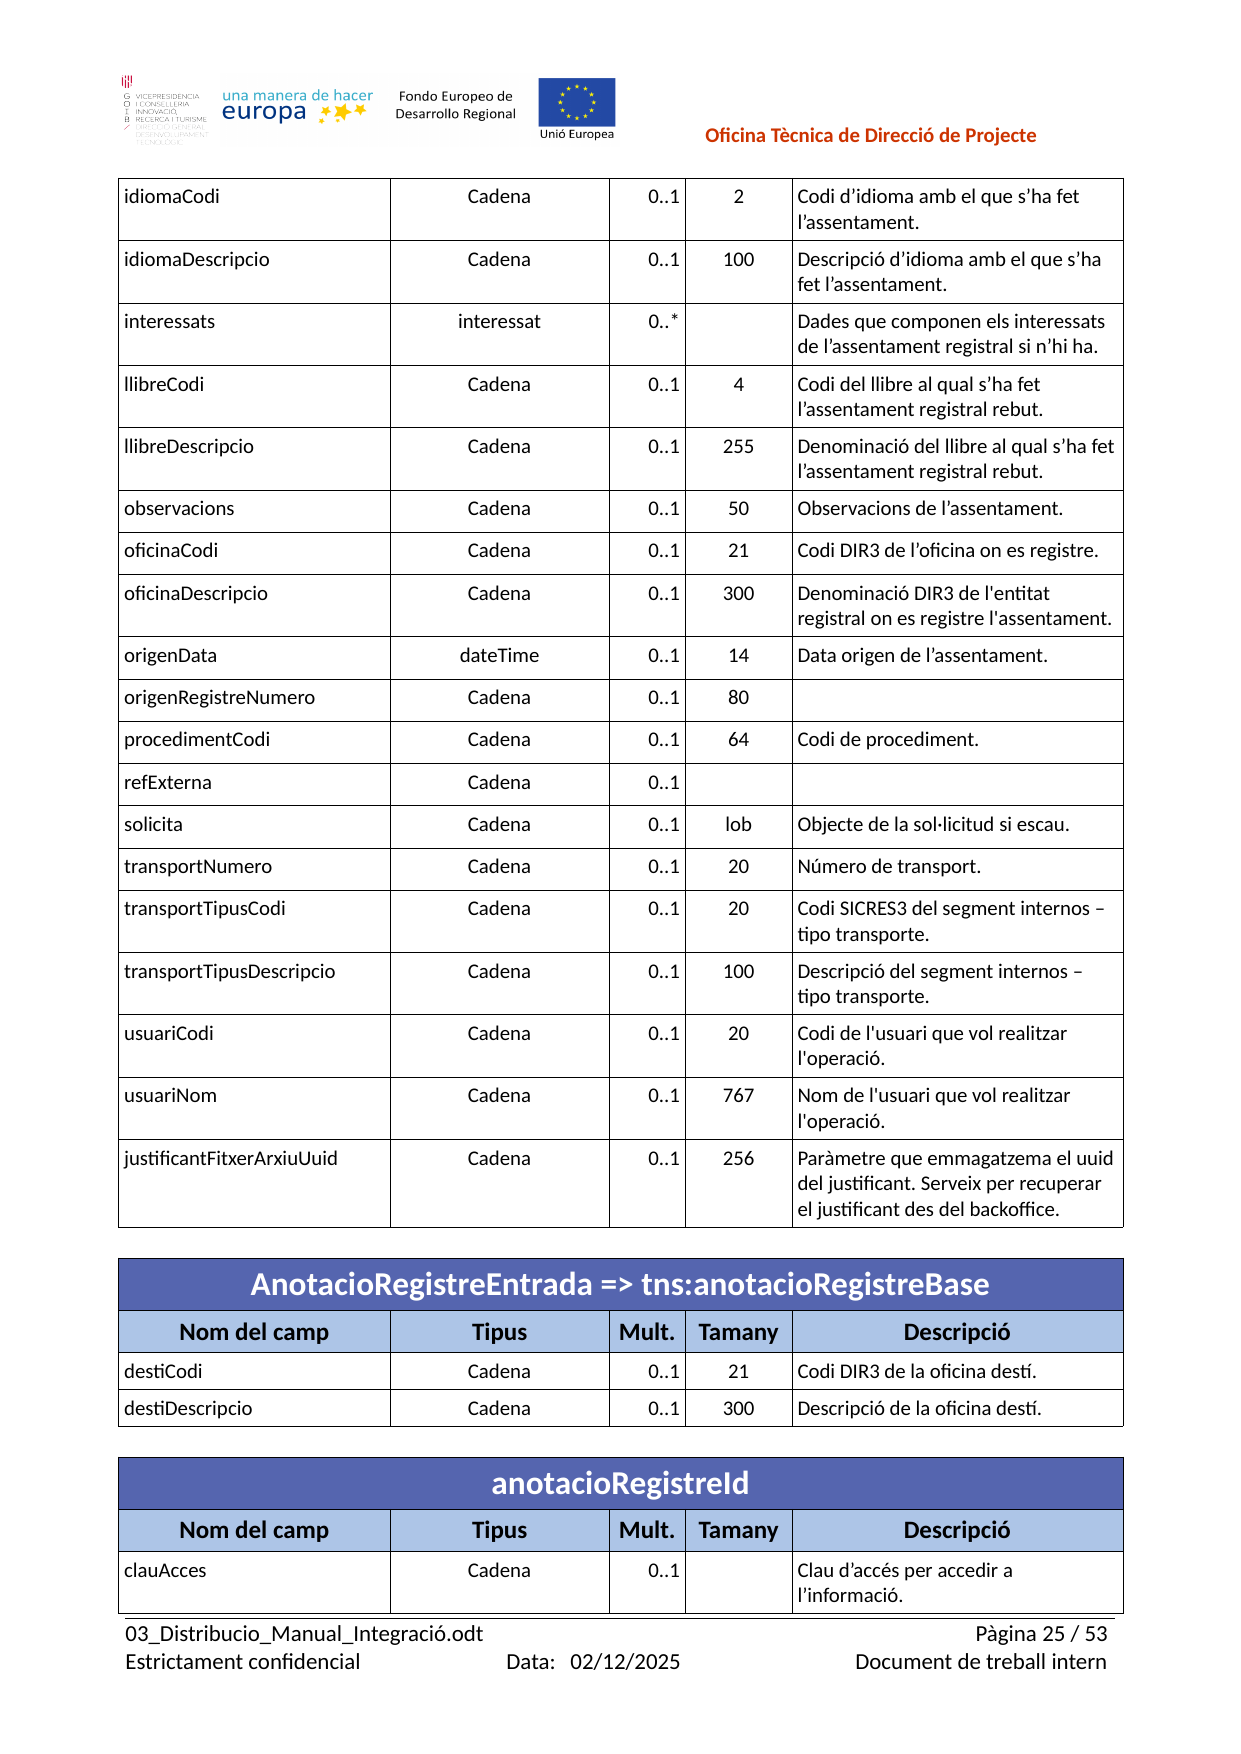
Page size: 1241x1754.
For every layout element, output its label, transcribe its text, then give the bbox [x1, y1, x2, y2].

table_cell 20 [686, 1015, 792, 1077]
table_cell Denominació DIR3 de l'entitat registral on es registre l'assentament. [793, 575, 1123, 636]
table_cell 256 [686, 1140, 792, 1227]
table_cell transportTipusDescripcio [119, 953, 390, 1014]
table_cell [686, 764, 792, 805]
table_cell 300 [686, 1390, 792, 1426]
table_cell Tamany [686, 1311, 792, 1352]
table_cell destiDescripcio [119, 1390, 390, 1426]
table_cell clauAcces [119, 1552, 390, 1613]
table_cell 100 [686, 953, 792, 1014]
table_cell Nom del camp [119, 1510, 390, 1551]
table_cell Cadena [391, 1552, 609, 1613]
table_cell [686, 1552, 792, 1613]
table_cell Cadena [391, 1353, 609, 1389]
table_cell Codi SICRES3 del segment internos – tipo transporte. [793, 891, 1123, 952]
table_cell origenRegistreNumero [119, 680, 390, 721]
table_cell 4 [686, 366, 792, 427]
table_cell Descripció de la oficina destí. [793, 1390, 1123, 1426]
table_cell Dades que componen els interessats de l’assentament registral si n’hi ha. [793, 304, 1123, 365]
table_cell [686, 304, 792, 365]
table_cell 0..1 [610, 764, 685, 805]
table_cell 0..1 [610, 366, 685, 427]
table_cell 767 [686, 1078, 792, 1139]
table_cell Denominació del llibre al qual s’ha fet l’assentament registral rebut. [793, 428, 1123, 490]
table_cell Codi de l'usuari que vol realitzar l'operació. [793, 1015, 1123, 1077]
table_cell 0..* [610, 304, 685, 365]
table_cell [793, 680, 1123, 721]
table_cell 0..1 [610, 533, 685, 574]
table_cell Cadena [391, 366, 609, 427]
table_cell llibreCodi [119, 366, 390, 427]
table_cell Codi del llibre al qual s’ha fet l’assentament registral rebut. [793, 366, 1123, 427]
table_cell 0..1 [610, 1353, 685, 1389]
table_cell idiomaDescripcio [119, 241, 390, 302]
table_cell Descripció [793, 1510, 1123, 1551]
table_cell 0..1 [610, 953, 685, 1014]
table_cell idiomaCodi [119, 179, 390, 240]
table_cell Cadena [391, 891, 609, 952]
table_cell Nom de l'usuari que vol realitzar l'operació. [793, 1078, 1123, 1139]
table_cell 0..1 [610, 428, 685, 490]
table_cell 0..1 [610, 1140, 685, 1227]
table_cell Cadena [391, 1078, 609, 1139]
table_cell Cadena [391, 575, 609, 636]
table_cell Codi d’idioma amb el que s’ha fet l’assentament. [793, 179, 1123, 240]
table_cell 64 [686, 722, 792, 763]
table_cell Número de transport. [793, 849, 1123, 889]
table_cell Descripció d’idioma amb el que s’ha fet l’assentament. [793, 241, 1123, 302]
table_cell interessats [119, 304, 390, 365]
table_cell origenData [119, 637, 390, 679]
table_cell Cadena [391, 953, 609, 1014]
table_cell 50 [686, 491, 792, 532]
table_cell 300 [686, 575, 792, 636]
table_cell interessat [391, 304, 609, 365]
table_cell 0..1 [610, 1015, 685, 1077]
table_cell 21 [686, 533, 792, 574]
table_cell 0..1 [610, 1390, 685, 1426]
table_cell oficinaCodi [119, 533, 390, 574]
table_cell 14 [686, 637, 792, 679]
table_cell Descripció [793, 1311, 1123, 1352]
table_cell Codi DIR3 de l’oficina on es registre. [793, 533, 1123, 574]
table_cell Codi de procediment. [793, 722, 1123, 763]
table_cell Cadena [391, 680, 609, 721]
table_cell 0..1 [610, 575, 685, 636]
table_header AnotacioRegistreEntrada => tns:anotacioRegistreBase [119, 1259, 1123, 1310]
table_cell Cadena [391, 849, 609, 889]
table_cell Cadena [391, 428, 609, 490]
table_cell 0..1 [610, 637, 685, 679]
table_cell 80 [686, 680, 792, 721]
table_cell Nom del camp [119, 1311, 390, 1352]
table_cell Cadena [391, 764, 609, 805]
table_cell Codi DIR3 de la oficina destí. [793, 1353, 1123, 1389]
table_cell Mult. [610, 1510, 685, 1551]
table_cell 0..1 [610, 806, 685, 847]
table_cell procedimentCodi [119, 722, 390, 763]
table_cell 0..1 [610, 1078, 685, 1139]
table_cell Cadena [391, 179, 609, 240]
table_cell Cadena [391, 1140, 609, 1227]
table_cell 20 [686, 849, 792, 889]
table_cell 0..1 [610, 491, 685, 532]
table_cell lob [686, 806, 792, 847]
table_cell 20 [686, 891, 792, 952]
table_cell Descripció del segment internos – tipo transporte. [793, 953, 1123, 1014]
table_cell Cadena [391, 1390, 609, 1426]
table_cell Tamany [686, 1510, 792, 1551]
table_cell Observacions de l’assentament. [793, 491, 1123, 532]
table_cell 0..1 [610, 179, 685, 240]
table_cell Cadena [391, 533, 609, 574]
table_cell Cadena [391, 806, 609, 847]
table_cell 0..1 [610, 849, 685, 889]
table_cell [793, 764, 1123, 805]
table_cell usuariNom [119, 1078, 390, 1139]
table_cell justificantFitxerArxiuUuid [119, 1140, 390, 1227]
table_cell Paràmetre que emmagatzema el uuid del justificant. Serveix per recuperar el justificant des del backoffice. [793, 1140, 1123, 1227]
table_cell 0..1 [610, 680, 685, 721]
table_cell Tipus [391, 1510, 609, 1551]
table_cell transportNumero [119, 849, 390, 889]
table_cell refExterna [119, 764, 390, 805]
table_cell 0..1 [610, 241, 685, 302]
table_cell usuariCodi [119, 1015, 390, 1077]
table_cell transportTipusCodi [119, 891, 390, 952]
table_cell Mult. [610, 1311, 685, 1352]
table_cell 255 [686, 428, 792, 490]
table_cell 21 [686, 1353, 792, 1389]
table_cell Cadena [391, 722, 609, 763]
table_cell observacions [119, 491, 390, 532]
table_cell 0..1 [610, 722, 685, 763]
table_cell 2 [686, 179, 792, 240]
table_cell 100 [686, 241, 792, 302]
table_cell Tipus [391, 1311, 609, 1352]
table_cell Clau d’accés per accedir a l’informació. [793, 1552, 1123, 1613]
table_cell dateTime [391, 637, 609, 679]
table_cell Cadena [391, 1015, 609, 1077]
picture [118, 73, 213, 147]
table_cell 0..1 [610, 891, 685, 952]
table_cell llibreDescripcio [119, 428, 390, 490]
table_cell Data origen de l’assentament. [793, 637, 1123, 679]
table_cell Cadena [391, 491, 609, 532]
table_header anotacioRegistreId [119, 1458, 1123, 1509]
table_cell 0..1 [610, 1552, 685, 1613]
table_cell oficinaDescripcio [119, 575, 390, 636]
table_cell Objecte de la sol·licitud si escau. [793, 806, 1123, 847]
table_cell solicita [119, 806, 390, 847]
table_cell destiCodi [119, 1353, 390, 1389]
table_cell Cadena [391, 241, 609, 302]
picture [219, 73, 621, 147]
